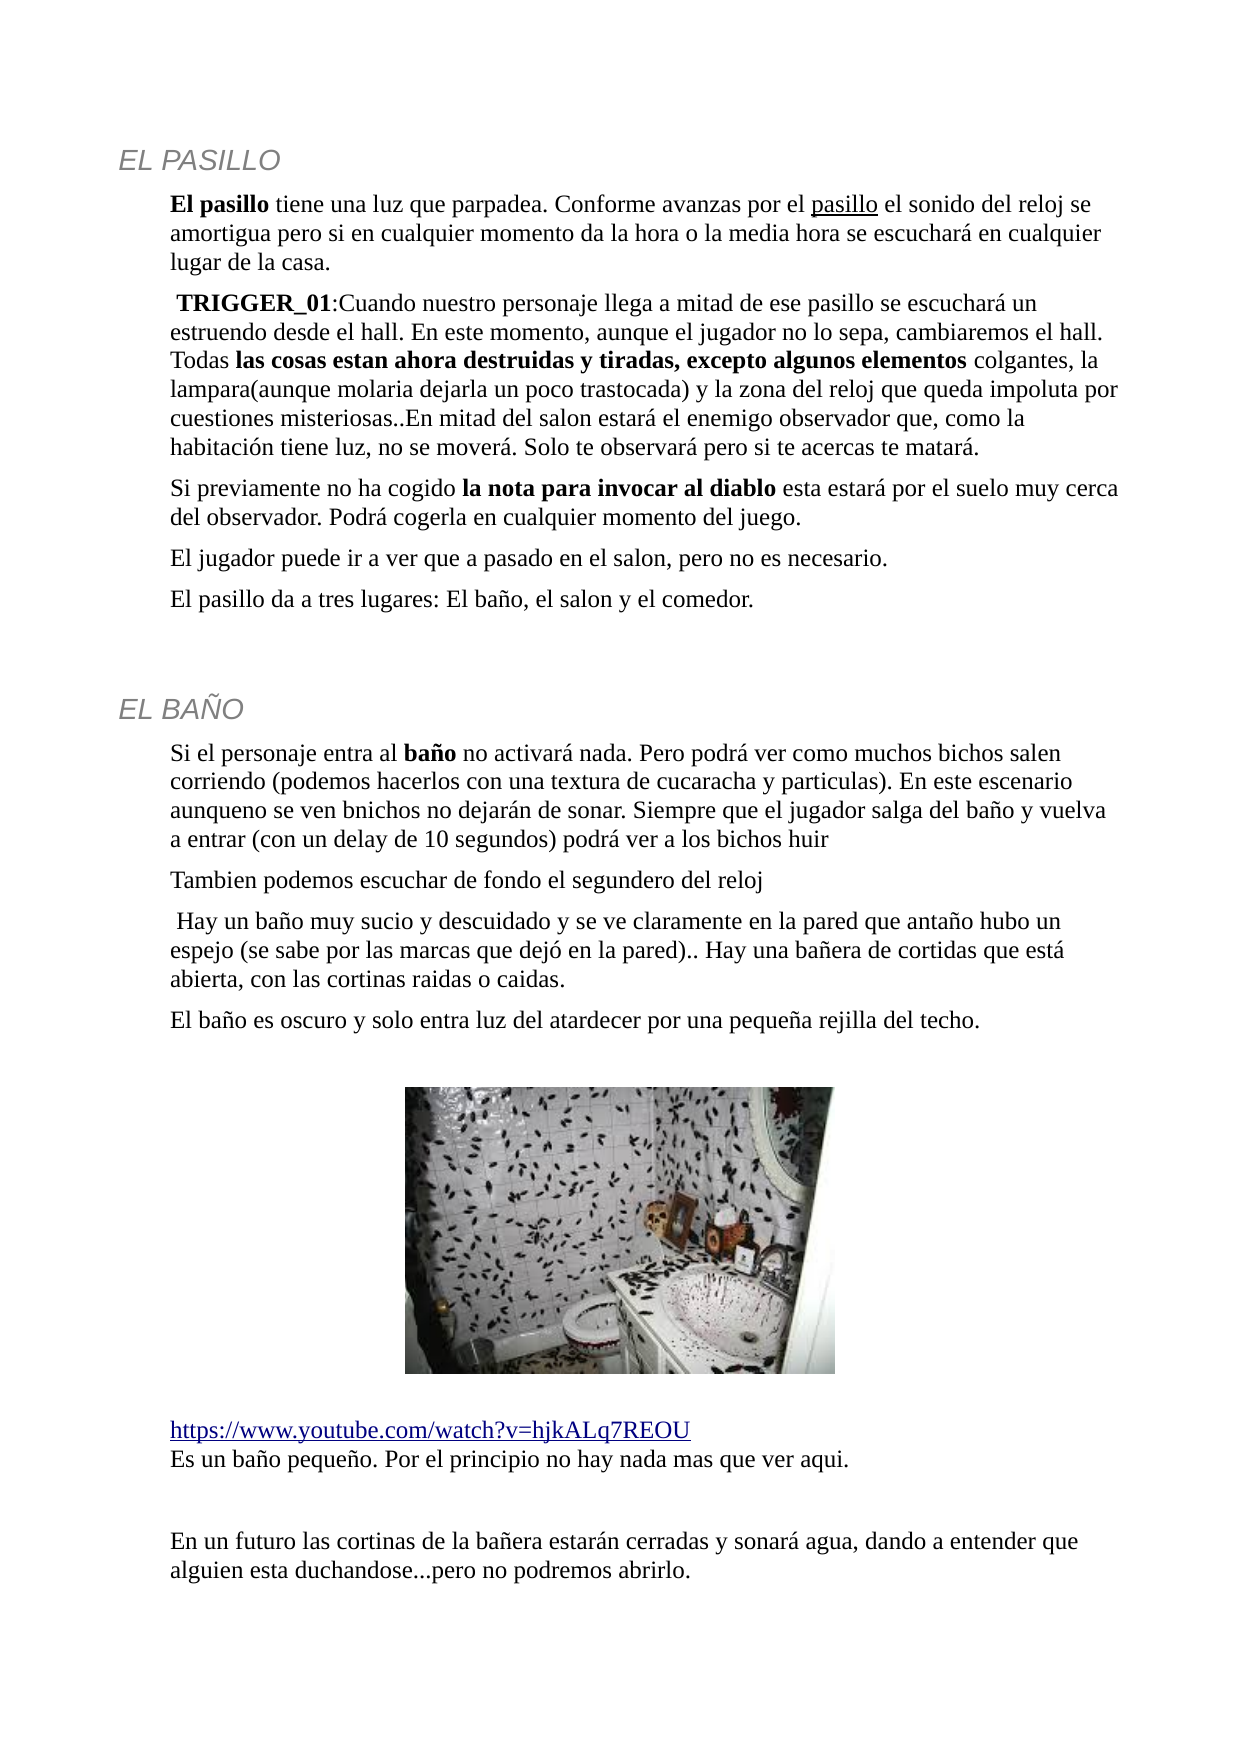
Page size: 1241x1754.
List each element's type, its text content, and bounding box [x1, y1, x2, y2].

text Si previamente no ha cogido la nota para invocar al diablo esta estará por el suelo muy cerca del observador. Podrá cogerla en cualquier momento del juego. [170, 473, 1122, 530]
text En un futuro las cortinas de la bañera estarán cerradas y sonará agua, dando a entender que alguien esta duchandose...pero no podremos abrirlo. [170, 1526, 1122, 1584]
text EL PASILLO [118, 143, 1122, 177]
text Hay un baño muy sucio y descuidado y se ve claramente en la pared que antaño hubo un espejo (se sabe por las marcas que dejó en la pared).. Hay una bañera de cortidas que está abierta, con las cortinas raidas o caidas. [170, 906, 1122, 993]
picture [405, 1087, 835, 1374]
text El pasillo da a tres lugares: El baño, el salon y el comedor. [170, 584, 1122, 613]
text El baño es oscuro y solo entra luz del atardecer por una pequeña rejilla del techo. [170, 1005, 1122, 1034]
text El jugador puede ir a ver que a pasado en el salon, pero no es necesario. [170, 543, 1122, 572]
text Tambien podemos escuchar de fondo el segundero del reloj [170, 865, 1122, 894]
text El pasillo tiene una luz que parpadea. Conforme avanzas por el pasillo el sonido del reloj se amortigua pero si en cualquier momento da la hora o la media hora se escuchará en cualquier lugar de la casa. [170, 189, 1122, 275]
text https://www.youtube.com/watch?v=hjkALq7REOU Es un baño pequeño. Por el principio no hay nada mas que ver aqui. [170, 1415, 1122, 1472]
text Si el personaje entra al baño no activará nada. Pero podrá ver como muchos bichos salen corriendo (podemos hacerlos con una textura de cucaracha y particulas). En este escenario aunqueno se ven bnichos no dejarán de sonar. Siempre que el jugador salga del baño y vuelva a entrar (con un delay de 10 segundos) podrá ver a los bichos huir [170, 738, 1122, 853]
text EL BAÑO [118, 692, 1122, 725]
text TRIGGER_01:Cuando nuestro personaje llega a mitad de ese pasillo se escuchará un estruendo desde el hall. En este momento, aunque el jugador no lo sepa, cambiaremos el hall. Todas las cosas estan ahora destruidas y tiradas, excepto algunos elementos colgantes, la lampara(aunque molaria dejarla un poco trastocada) y la zona del reloj que queda impoluta por cuestiones misteriosas..En mitad del salon estará el enemigo observador que, como la habitación tiene luz, no se moverá. Solo te observará pero si te acercas te matará. [170, 288, 1122, 460]
